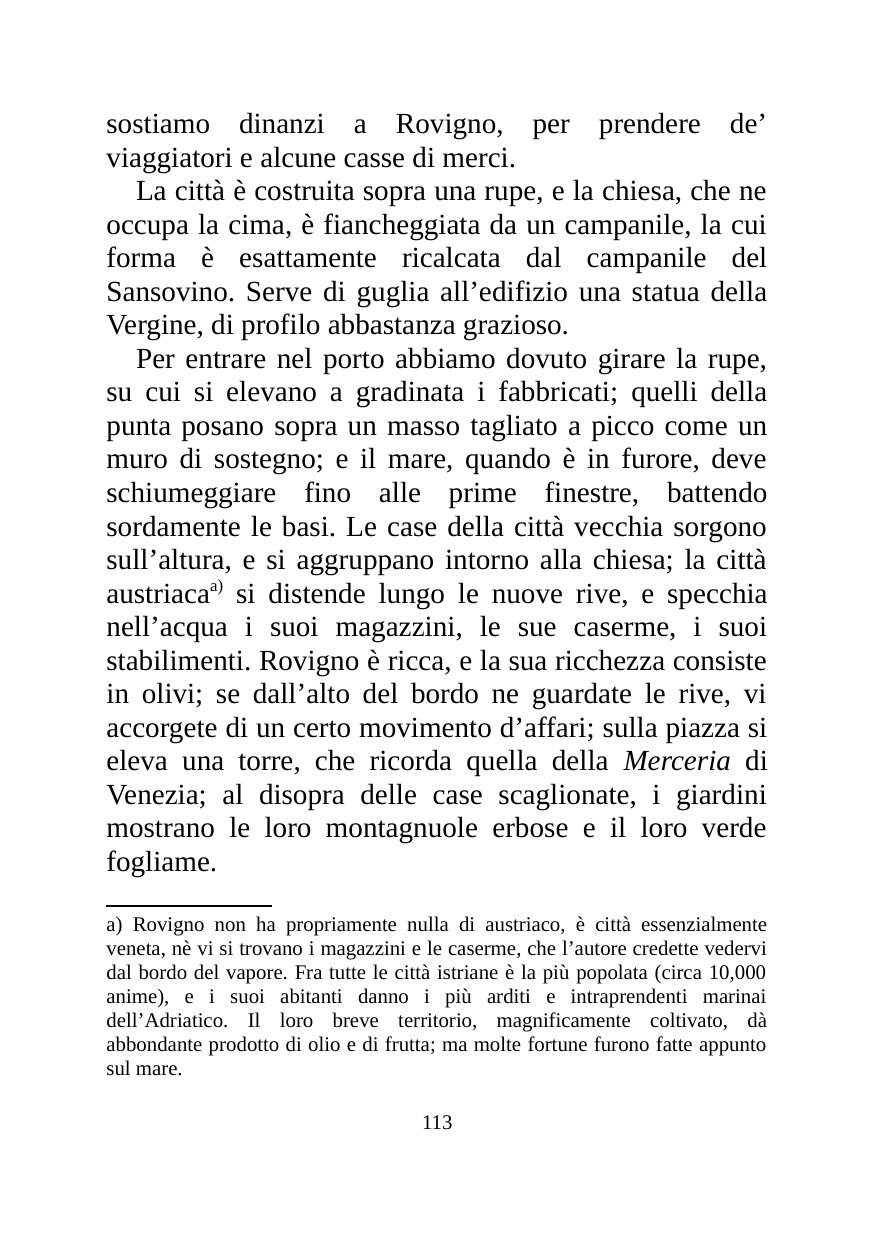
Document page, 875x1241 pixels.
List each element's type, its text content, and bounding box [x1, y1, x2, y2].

text sostiamo dinanzi a Rovigno, per prendere de’ viaggiatori e alcune casse di merci. [106, 106, 768, 173]
text La città è costruita sopra una rupe, e la chiesa, che ne occupa la cima, è fiancheggiata da un campanile, la cui forma è esattamente ricalcata dal campanile del Sansovino. Serve di guglia all’edifizio una statua della Vergine, di profilo abbastanza grazioso. [106, 173, 768, 341]
text Rovigno non ha propriamente nulla di austriaco, è città essenzialmente veneta, nè vi si trovano i magazzini e le caserme, che l’autore credette vedervi dal bordo del vapore. Fra tutte le città istriane è la più popolata (circa 10,000 anime), e i suoi abitanti danno i più arditi e intraprendenti marinai dell’Adriatico. Il loro breve territorio, magnificamente coltivato, dà abbondante prodotto di olio e di frutta; ma molte fortune furono fatte appunto sul mare. [106, 912, 768, 1080]
text Per entrare nel porto abbiamo dovuto girare la rupe, su cui si elevano a gradinata i fabbricati; quelli della punta posano sopra un masso tagliato a picco come un muro di sostegno; e il mare, quando è in furore, deve schiumeggiare fino alle prime finestre, battendo sordamente le basi. Le case della città vecchia sorgono sull’altura, e si aggruppano intorno alla chiesa; la città austriaca si distende lungo le nuove rive, e specchia nell’acqua i suoi magazzini, le sue caserme, i suoi stabilimenti. Rovigno è ricca, e la sua ricchezza consiste in olivi; se dall’alto del bordo ne guardate le rive, vi accorgete di un certo movimento d’affari; sulla piazza si eleva una torre, che ricorda quella della Merceria di Venezia; al disopra delle case scaglionate, i giardini mostrano le loro montagnuole erbose e il loro verde fogliame. [106, 341, 768, 878]
